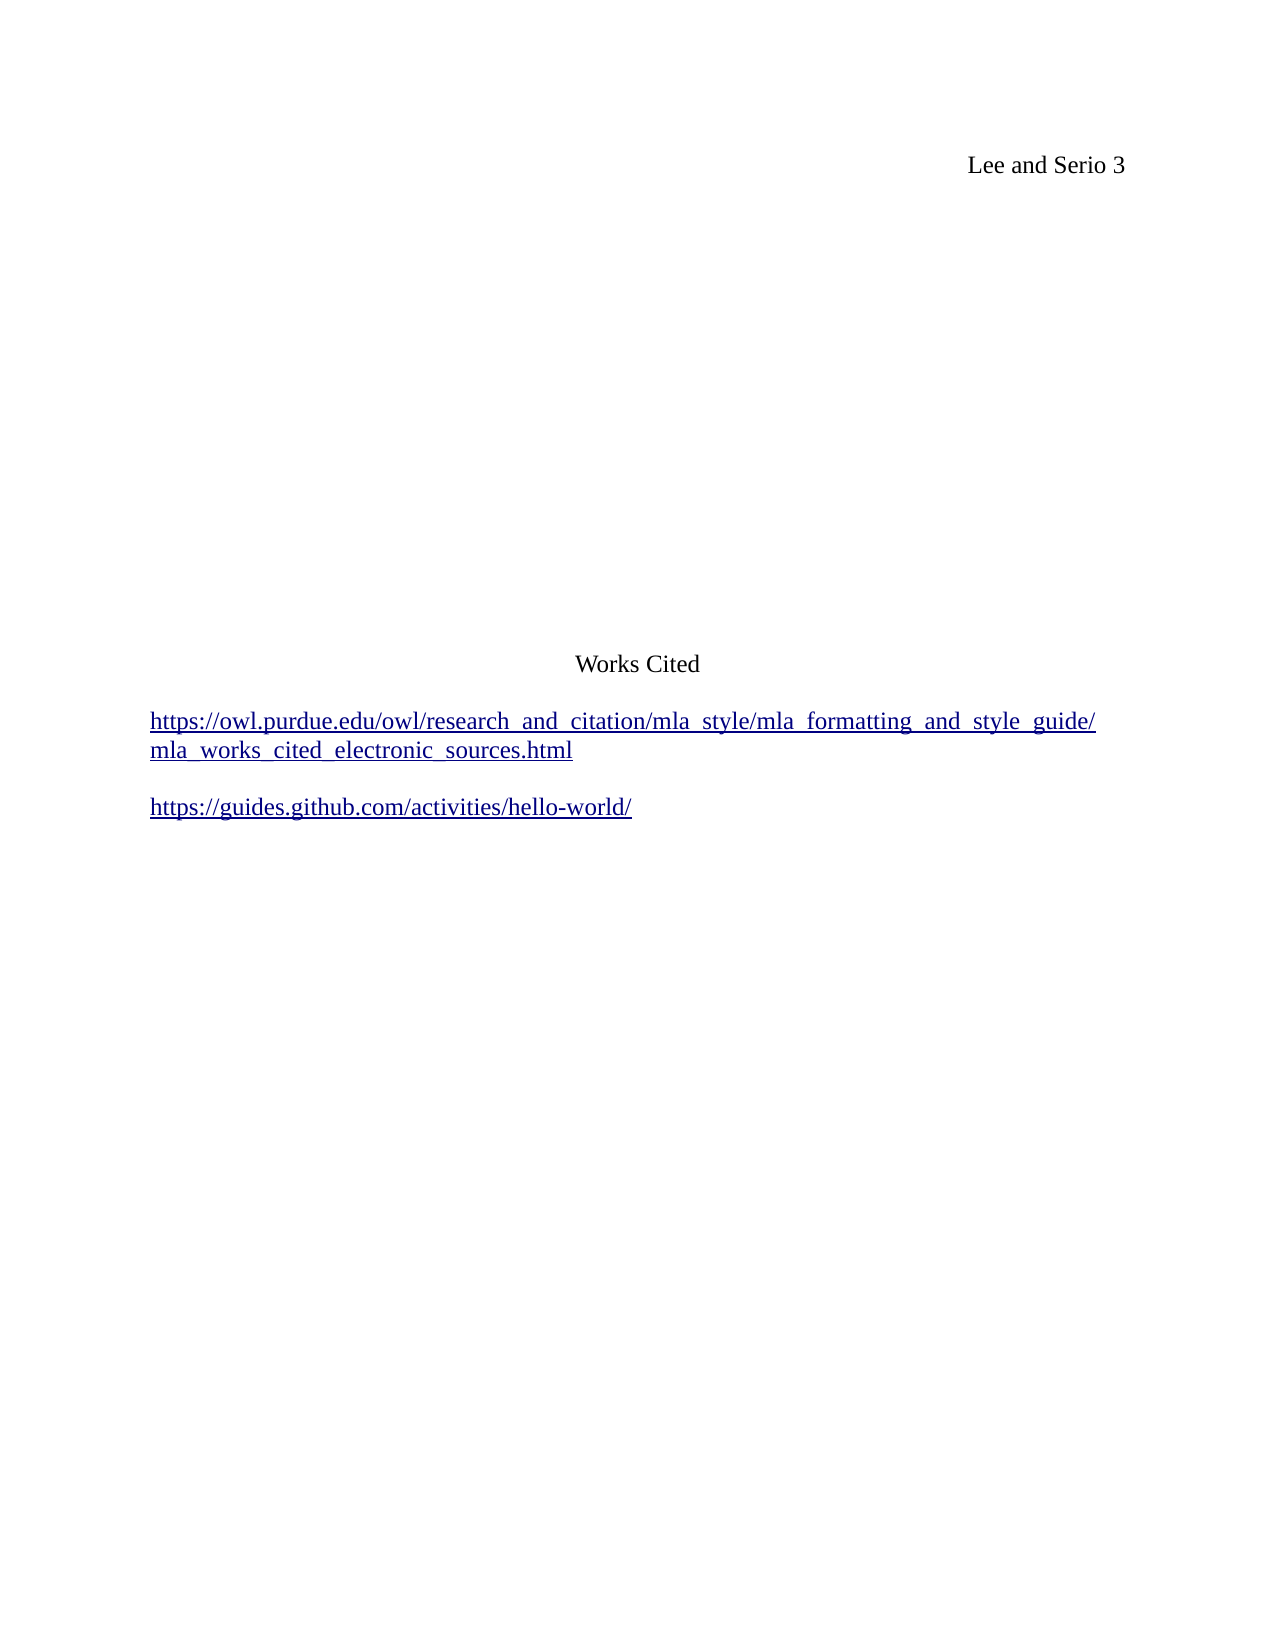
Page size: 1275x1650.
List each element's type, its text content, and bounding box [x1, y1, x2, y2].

text https://guides.github.com/activities/hello-world/ [150, 792, 1125, 821]
text https://owl.purdue.edu/owl/research_and_citation/mla_style/mla_formatting_and_style_guide/mla_works_cited_electronic_sources.html [150, 706, 1125, 764]
text Works Cited [150, 649, 1125, 677]
